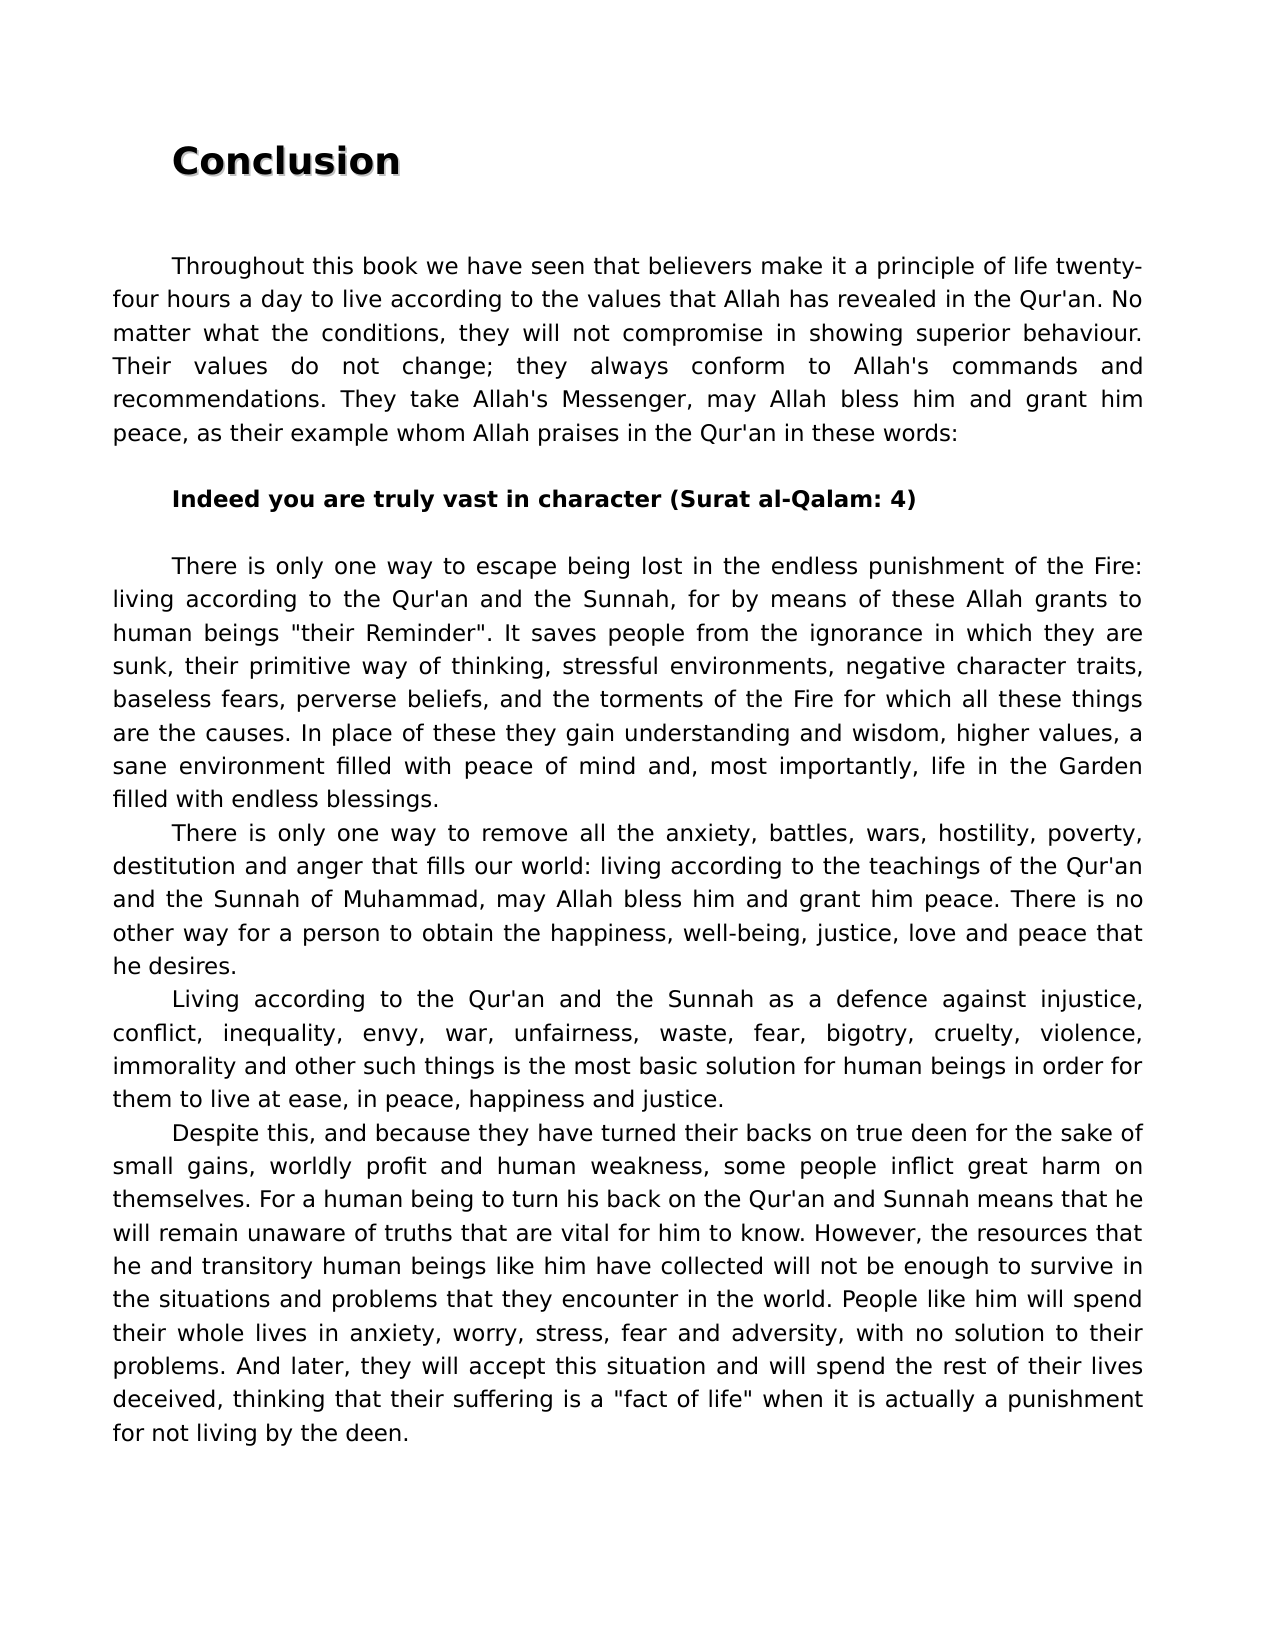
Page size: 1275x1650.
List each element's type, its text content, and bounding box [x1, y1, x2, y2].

text Throughout this book we have seen that believers make it a principle of life twenty-four hours a day to live according to the values that Allah has revealed in the Qur'an. No matter what the conditions, they will not compromise in showing superior behaviour. Their values do not change; they always conform to Allah's commands and recommendations. They take Allah's Messenger, may Allah bless him and grant him peace, as their example whom Allah praises in the Qur'an in these words: [112, 248, 1145, 448]
text Living according to the Qur'an and the Sunnah as a defence against injustice, conflict, inequality, envy, war, unfairness, waste, fear, bigotry, cruelty, violence, immorality and other such things is the most basic solution for human beings in order for them to live at ease, in peace, happiness and justice. [112, 981, 1145, 1114]
text Despite this, and because they have turned their backs on true deen for the sake of small gains, worldly profit and human weakness, some people inflict great harm on themselves. For a human being to turn his back on the Qur'an and Sunnah means that he will remain unaware of truths that are vital for him to know. However, the resources that he and transitory human beings like him have collected will not be enough to survive in the situations and problems that they encounter in the world. People like him will spend their whole lives in anxiety, worry, stress, fear and adversity, with no solution to their problems. And later, they will accept this situation and will spend the rest of their lives deceived, thinking that their suffering is a "fact of life" when it is actually a punishment for not living by the deen. [112, 1114, 1145, 1448]
text Indeed you are truly vast in character (Surat al-Qalam: 4) [112, 481, 1145, 514]
text Conclusion [112, 148, 1145, 181]
text There is only one way to remove all the anxiety, battles, wars, hostility, poverty, destitution and anger that fills our world: living according to the teachings of the Qur'an and the Sunnah of Muhammad, may Allah bless him and grant him peace. There is no other way for a person to obtain the happiness, well-being, justice, love and peace that he desires. [112, 814, 1145, 981]
text There is only one way to escape being lost in the endless punishment of the Fire: living according to the Qur'an and the Sunnah, for by means of these Allah grants to human beings "their Reminder". It saves people from the ignorance in which they are sunk, their primitive way of thinking, stressful environments, negative character traits, baseless fears, perverse beliefs, and the torments of the Fire for which all these things are the causes. In place of these they gain understanding and wisdom, higher values, a sane environment filled with peace of mind and, most importantly, life in the Garden filled with endless blessings. [112, 548, 1145, 814]
